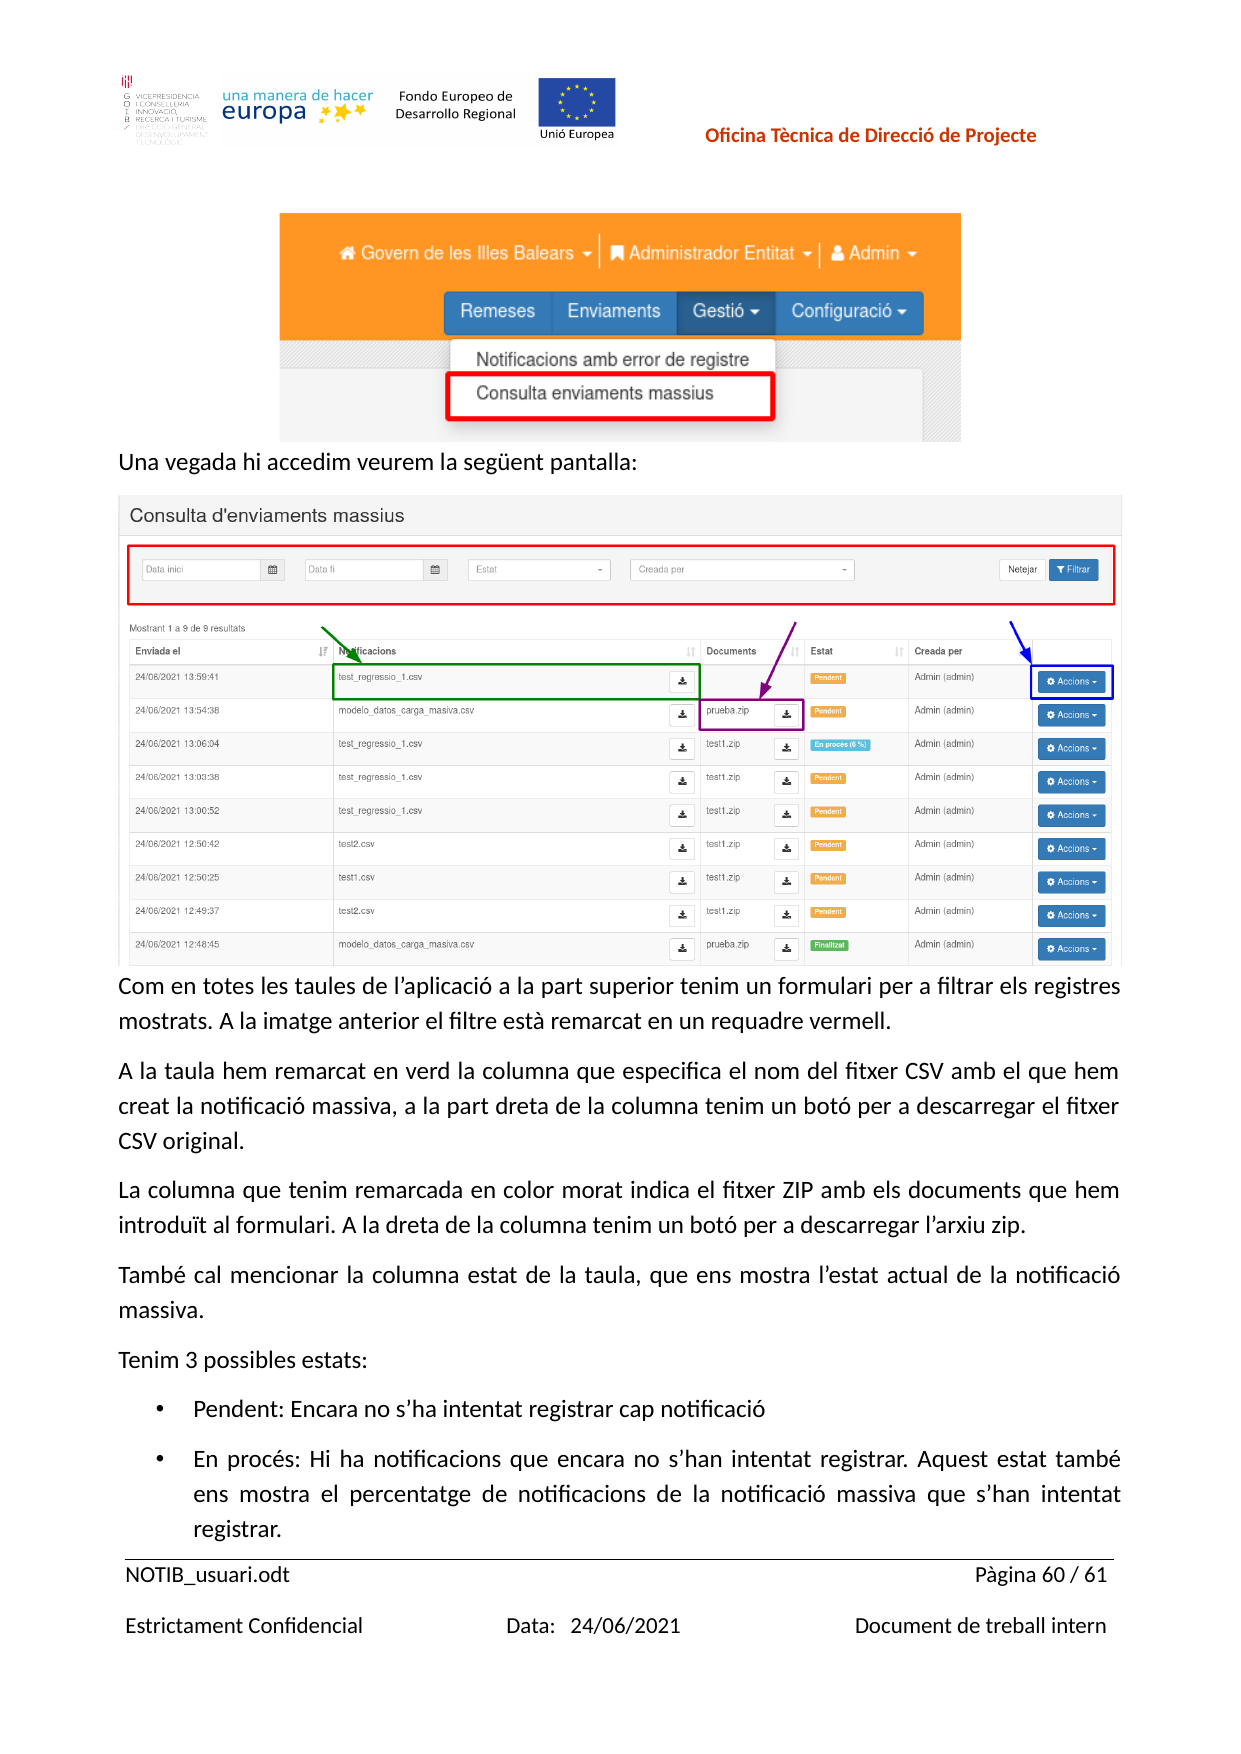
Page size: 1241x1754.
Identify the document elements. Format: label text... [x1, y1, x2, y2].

list Pendent: Encara no s’ha intentat registrar cap notificació [156, 1393, 1122, 1424]
list En procés: Hi ha notificacions que encara no s’han intentat registrar. Aquest estat també ens mostra el percentatge de notificacions de la notificació massiva que s’han intentat registrar. [156, 1443, 1122, 1543]
text A la taula hem remarcat en verd la columna que especifica el nom del fitxer CSV amb el que hem creat la notificació massiva, a la part dreta de la columna tenim un botó per a descarregar el fitxer CSV original. [118, 1055, 1122, 1156]
text Com en totes les taules de l’aplicació a la part superior tenim un formulari per a filtrar els registres mostrats. A la imatge anterior el filtre està remarcat en un requadre vermell. [118, 966, 1122, 1036]
picture [219, 73, 621, 147]
text Tenim 3 possibles estats: [118, 1344, 1122, 1374]
text També cal mencionar la columna estat de la taula, que ens mostra l’estat actual de la notificació massiva. [118, 1259, 1122, 1325]
text La columna que tenim remarcada en color morat indica el fitxer ZIP amb els documents que hem introduït al formulari. A la dreta de la columna tenim un botó per a descarregar l’arxiu zip. [118, 1175, 1122, 1240]
picture [118, 495, 1123, 966]
text Una vegada hi accedim veurem la següent pantalla: [118, 442, 1122, 477]
picture [279, 213, 961, 442]
picture [118, 73, 213, 147]
